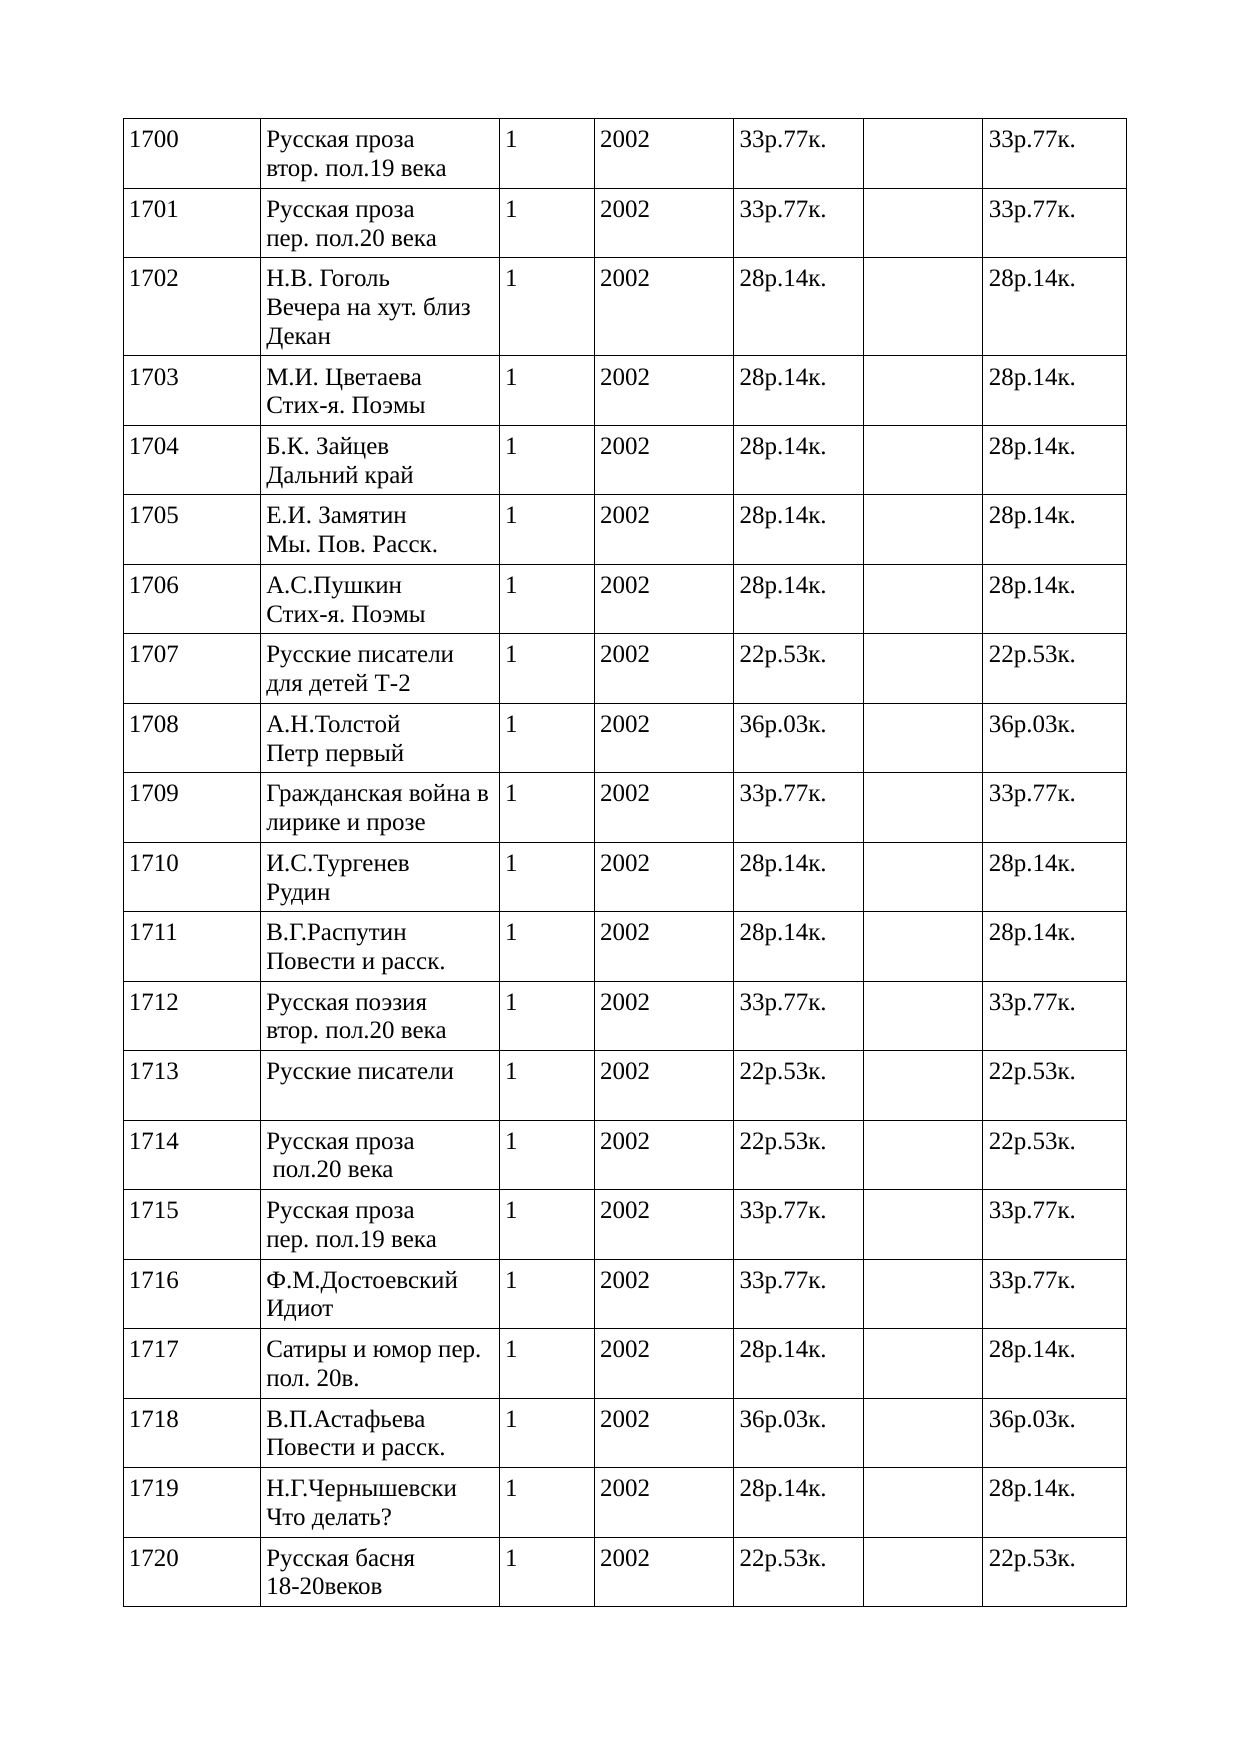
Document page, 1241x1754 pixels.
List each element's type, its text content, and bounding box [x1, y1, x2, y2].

table_cell [864, 1538, 982, 1606]
table_cell В.Г.Распутин Повести и расск. [261, 912, 499, 981]
table_cell 2002 [595, 843, 733, 911]
table_cell 33р.77к. [983, 982, 1126, 1050]
table_cell 2002 [595, 565, 733, 633]
table_cell 28р.14к. [734, 258, 863, 355]
table_cell 28р.14к. [734, 495, 863, 564]
table_cell 1 [500, 634, 594, 703]
table_cell Н.Г.Чернышевски Что делать? [261, 1468, 499, 1536]
table_cell [864, 1260, 982, 1328]
table_cell 33р.77к. [734, 1260, 863, 1328]
table_cell 2002 [595, 1121, 733, 1189]
table_cell 1716 [124, 1260, 260, 1328]
table_cell Русская проза втор. пол.19 века [261, 119, 499, 188]
table_cell 1719 [124, 1468, 260, 1536]
table_cell Русские писатели [261, 1051, 499, 1119]
table_cell [864, 189, 982, 257]
table_cell А.С.Пушкин Стих-я. Поэмы [261, 565, 499, 633]
table_cell 2002 [595, 258, 733, 355]
table_cell 2002 [595, 1190, 733, 1258]
table_cell 2002 [595, 1399, 733, 1467]
table_cell 22р.53к. [983, 1121, 1126, 1189]
table_cell [864, 356, 982, 425]
table_cell 2002 [595, 912, 733, 981]
table_cell [864, 843, 982, 911]
table_cell 22р.53к. [734, 634, 863, 703]
table_cell 1708 [124, 704, 260, 772]
table_cell [864, 773, 982, 842]
table_cell 22р.53к. [734, 1051, 863, 1119]
table_cell 1 [500, 1051, 594, 1119]
table_cell 1 [500, 426, 594, 494]
table_cell 1700 [124, 119, 260, 188]
table_cell 1710 [124, 843, 260, 911]
table_cell 28р.14к. [983, 1329, 1126, 1397]
table_cell В.П.Астафьева Повести и расск. [261, 1399, 499, 1467]
table_cell 36р.03к. [734, 704, 863, 772]
table_cell Русская проза пер. пол.19 века [261, 1190, 499, 1258]
table_cell Русская проза пол.20 века [261, 1121, 499, 1189]
table_cell 1717 [124, 1329, 260, 1397]
table_cell 2002 [595, 495, 733, 564]
table_cell Сатиры и юмор пер. пол. 20в. [261, 1329, 499, 1397]
table_cell 33р.77к. [983, 773, 1126, 842]
table_cell 33р.77к. [983, 189, 1126, 257]
table_cell 1 [500, 1121, 594, 1189]
table_cell И.С.Тургенев Рудин [261, 843, 499, 911]
table_cell Русские писатели для детей Т-2 [261, 634, 499, 703]
table_cell 2002 [595, 119, 733, 188]
table_cell 2002 [595, 704, 733, 772]
table_cell Ф.М.Достоевский Идиот [261, 1260, 499, 1328]
table_cell 1715 [124, 1190, 260, 1258]
table_cell 1705 [124, 495, 260, 564]
table_cell 1 [500, 982, 594, 1050]
table_cell 1709 [124, 773, 260, 842]
table_cell 1 [500, 1329, 594, 1397]
table_cell 28р.14к. [983, 258, 1126, 355]
table_cell 28р.14к. [734, 356, 863, 425]
table_cell 33р.77к. [734, 982, 863, 1050]
table_cell 33р.77к. [983, 1260, 1126, 1328]
table_cell 2002 [595, 1260, 733, 1328]
table_cell 22р.53к. [734, 1121, 863, 1189]
table_cell Русская поэзия втор. пол.20 века [261, 982, 499, 1050]
table_cell 2002 [595, 1051, 733, 1119]
table_cell 28р.14к. [983, 356, 1126, 425]
table_cell 1 [500, 1399, 594, 1467]
table_cell [864, 1190, 982, 1258]
table_cell 22р.53к. [983, 634, 1126, 703]
table_cell 1 [500, 119, 594, 188]
table_cell 1 [500, 1190, 594, 1258]
table_cell Б.К. Зайцев Дальний край [261, 426, 499, 494]
table_cell 1712 [124, 982, 260, 1050]
table_cell 28р.14к. [734, 1468, 863, 1536]
table_cell 2002 [595, 189, 733, 257]
table_cell Русская басня 18-20веков [261, 1538, 499, 1606]
table_cell 28р.14к. [983, 495, 1126, 564]
table_cell 2002 [595, 773, 733, 842]
table_cell 1704 [124, 426, 260, 494]
table_cell 2002 [595, 634, 733, 703]
table_cell 1 [500, 356, 594, 425]
table_cell 2002 [595, 982, 733, 1050]
table_cell 28р.14к. [734, 1329, 863, 1397]
table_cell 2002 [595, 356, 733, 425]
table_cell [864, 1468, 982, 1536]
table_cell 1 [500, 773, 594, 842]
table_cell М.И. Цветаева Стих-я. Поэмы [261, 356, 499, 425]
table_cell 1707 [124, 634, 260, 703]
table_cell 33р.77к. [983, 1190, 1126, 1258]
table_cell 33р.77к. [983, 119, 1126, 188]
table_cell 36р.03к. [983, 704, 1126, 772]
table_cell [864, 1121, 982, 1189]
table_cell 1718 [124, 1399, 260, 1467]
table_cell 28р.14к. [983, 1468, 1126, 1536]
table_cell 36р.03к. [734, 1399, 863, 1467]
table_cell 28р.14к. [983, 912, 1126, 981]
table_cell 1 [500, 912, 594, 981]
table_cell 1 [500, 258, 594, 355]
table_cell 1701 [124, 189, 260, 257]
table_cell 1706 [124, 565, 260, 633]
table_cell 1 [500, 1538, 594, 1606]
table_cell 33р.77к. [734, 1190, 863, 1258]
table_cell [864, 426, 982, 494]
table_cell 28р.14к. [734, 565, 863, 633]
table_cell 28р.14к. [983, 426, 1126, 494]
table_cell 22р.53к. [734, 1538, 863, 1606]
table_cell 1 [500, 495, 594, 564]
table_cell 28р.14к. [734, 843, 863, 911]
table_cell Русская проза пер. пол.20 века [261, 189, 499, 257]
table_cell 1 [500, 704, 594, 772]
table_cell 28р.14к. [734, 912, 863, 981]
table_cell [864, 495, 982, 564]
table_cell 1 [500, 1260, 594, 1328]
table_cell [864, 565, 982, 633]
table_cell 1 [500, 565, 594, 633]
table_cell Е.И. Замятин Мы. Пов. Расск. [261, 495, 499, 564]
table_cell 22р.53к. [983, 1051, 1126, 1119]
table_cell А.Н.Толстой Петр первый [261, 704, 499, 772]
table_cell 1 [500, 843, 594, 911]
table_cell 22р.53к. [983, 1538, 1126, 1606]
table_cell 2002 [595, 426, 733, 494]
table_cell 1702 [124, 258, 260, 355]
table_cell 33р.77к. [734, 119, 863, 188]
table_cell 1711 [124, 912, 260, 981]
table_cell 2002 [595, 1329, 733, 1397]
table_cell [864, 1329, 982, 1397]
table_cell 1 [500, 1468, 594, 1536]
table_cell 28р.14к. [983, 565, 1126, 633]
table_cell 2002 [595, 1538, 733, 1606]
table_cell [864, 258, 982, 355]
table_cell [864, 634, 982, 703]
table_cell 1720 [124, 1538, 260, 1606]
table_cell Гражданская война в лирике и прозе [261, 773, 499, 842]
table_cell 33р.77к. [734, 189, 863, 257]
table_cell 28р.14к. [734, 426, 863, 494]
table_cell 1703 [124, 356, 260, 425]
table_cell 1 [500, 189, 594, 257]
table_cell 28р.14к. [983, 843, 1126, 911]
table_cell [864, 912, 982, 981]
table_cell 2002 [595, 1468, 733, 1536]
table_cell 1713 [124, 1051, 260, 1119]
table_cell [864, 119, 982, 188]
table_cell [864, 1399, 982, 1467]
table_cell [864, 704, 982, 772]
table_cell 1714 [124, 1121, 260, 1189]
table_cell [864, 1051, 982, 1119]
table_cell Н.В. Гоголь Вечера на хут. близ Декан [261, 258, 499, 355]
table_cell 36р.03к. [983, 1399, 1126, 1467]
table_cell [864, 982, 982, 1050]
table_cell 33р.77к. [734, 773, 863, 842]
